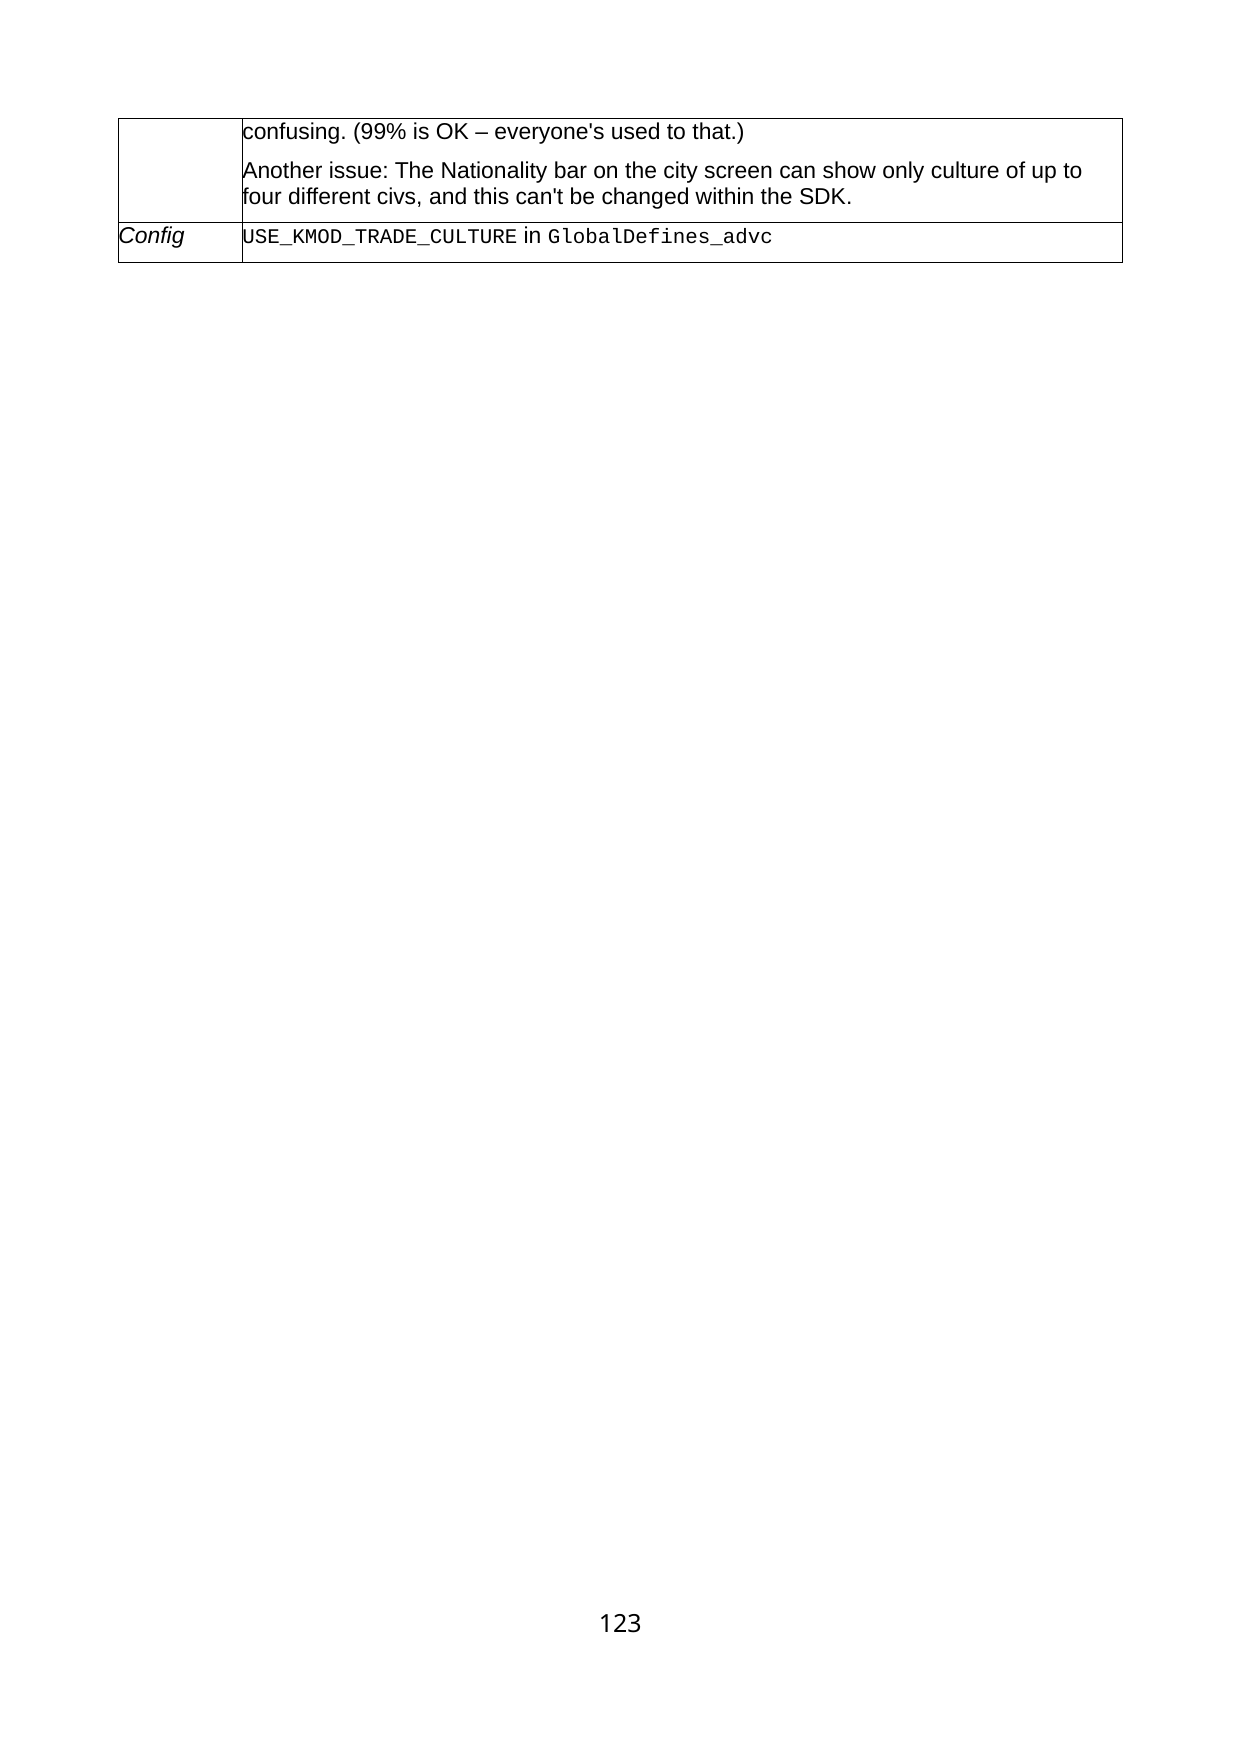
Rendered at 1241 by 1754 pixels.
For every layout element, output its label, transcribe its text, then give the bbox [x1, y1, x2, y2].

table_cell USE_KMOD_TRADE_CULTURE in GlobalDefines_advc [243, 223, 1122, 262]
table_cell confusing. (99% is OK – everyone's used to that.) Another issue: The Nationality bar on the city screen can show only culture of up to four different civs, and this can't be changed within the SDK. [243, 119, 1122, 222]
table_cell [119, 119, 242, 222]
table_cell Config [119, 223, 242, 262]
